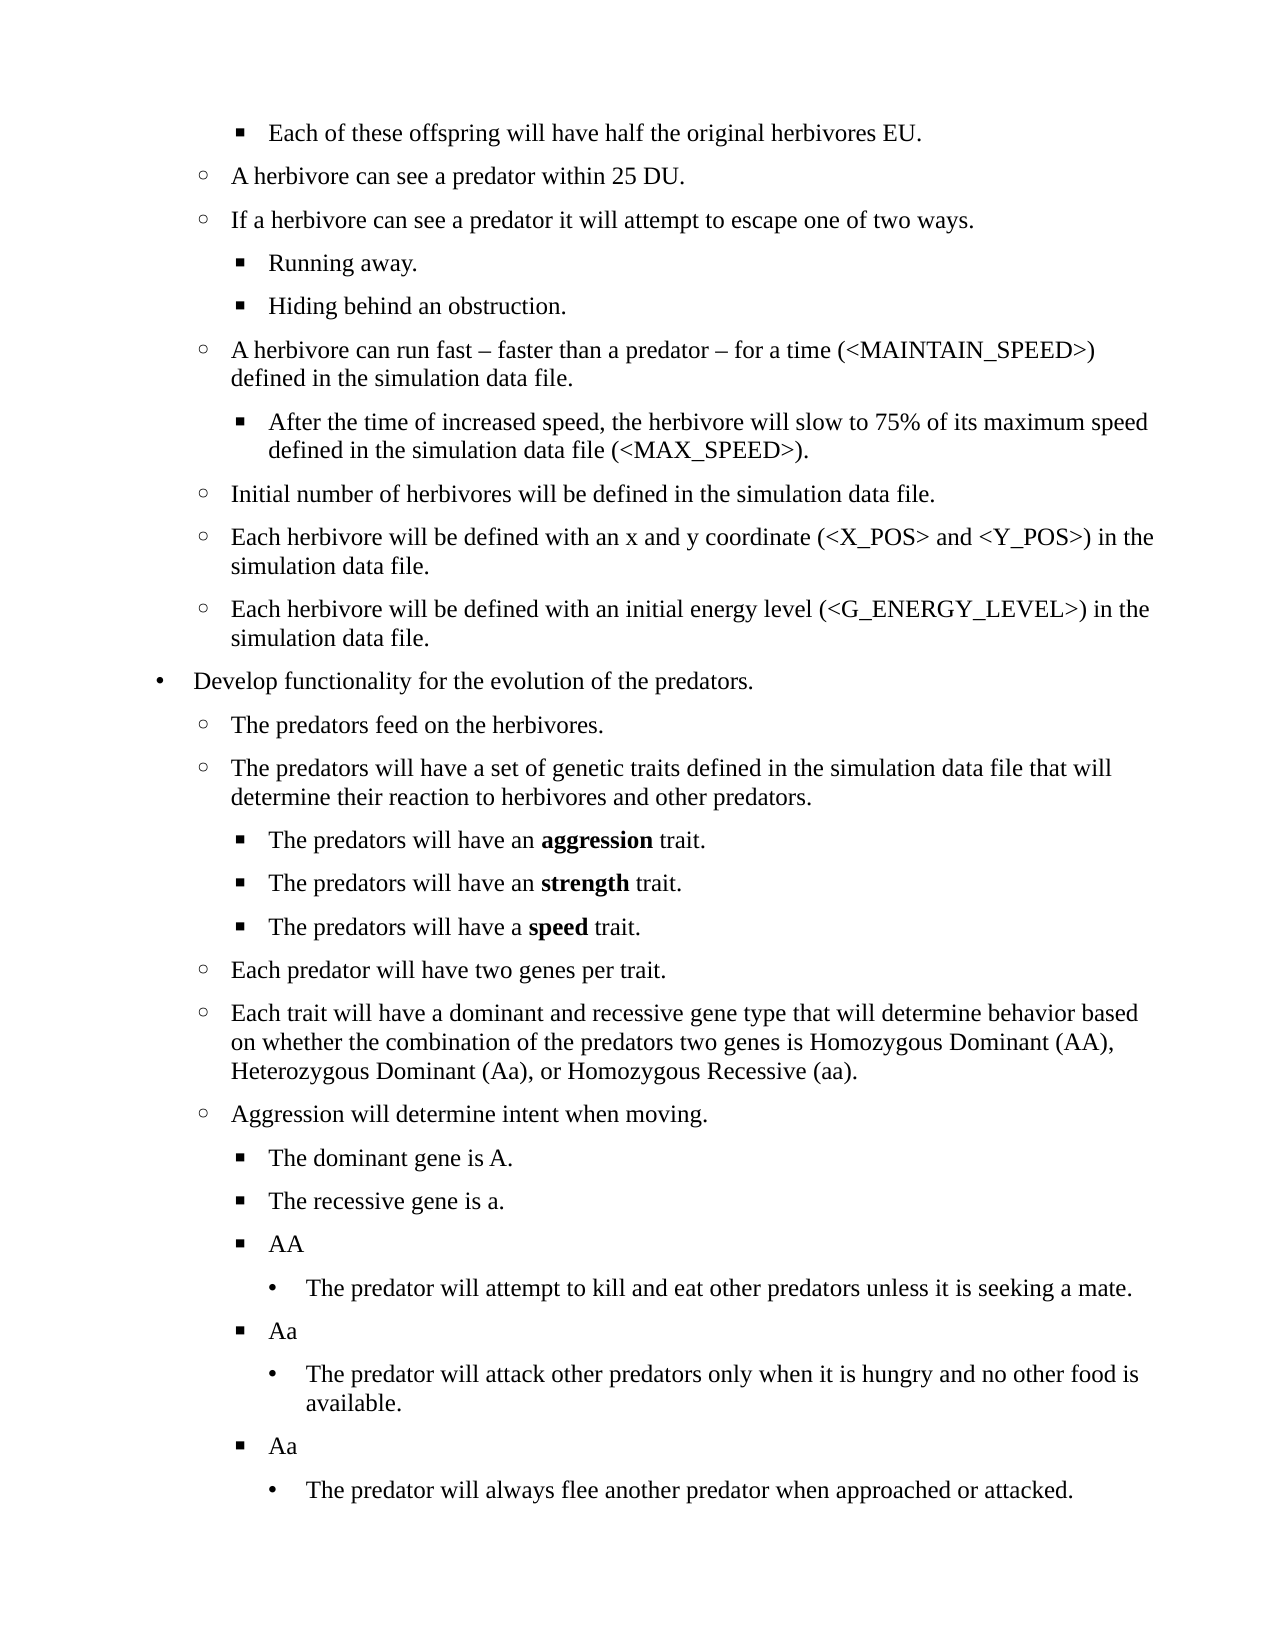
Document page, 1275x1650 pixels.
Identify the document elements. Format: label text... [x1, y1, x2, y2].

list A herbivore can run fast – faster than a predator – for a time (<MAINTAIN_SPEED>) defined in the simulation data file. [193, 335, 1157, 392]
list Initial number of herbivores will be defined in the simulation data file. [193, 479, 1157, 508]
list The predator will always flee another predator when approached or attacked. [268, 1475, 1157, 1503]
list Aa [231, 1316, 1157, 1345]
list If a herbivore can see a predator it will attempt to escape one of two ways. [193, 205, 1157, 233]
list After the time of increased speed, the herbivore will slow to 75% of its maximum speed defined in the simulation data file (<MAX_SPEED>). [231, 407, 1157, 464]
list Each predator will have two genes per trait. [193, 955, 1157, 984]
list Each herbivore will be defined with an initial energy level (<G_ENERGY_LEVEL>) in the simulation data file. [193, 594, 1157, 652]
list The predators will have a set of genetic traits defined in the simulation data file that will determine their reaction to herbivores and other predators. [193, 753, 1157, 811]
list Aggression will determine intent when moving. [193, 1099, 1157, 1128]
list The dominant gene is A. [231, 1143, 1157, 1171]
list Each herbivore will be defined with an x and y coordinate (<X_POS> and <Y_POS>) in the simulation data file. [193, 522, 1157, 580]
list Each trait will have a dominant and recessive gene type that will determine behavior based on whether the combination of the predators two genes is Homozygous Dominant (AA), Heterozygous Dominant (Aa), or Homozygous Recessive (aa). [193, 998, 1157, 1085]
list The predators will have a speed trait. [231, 912, 1157, 941]
list A herbivore can see a predator within 25 DU. [193, 161, 1157, 190]
list The predators will have an strength trait. [231, 868, 1157, 897]
list The predator will attempt to kill and eat other predators unless it is seeking a mate. [268, 1273, 1157, 1301]
list The recessive gene is a. [231, 1186, 1157, 1215]
list Hiding behind an obstruction. [231, 291, 1157, 320]
list AA [231, 1229, 1157, 1258]
list The predators feed on the herbivores. [193, 710, 1157, 738]
list The predators will have an aggression trait. [231, 825, 1157, 854]
list The predator will attack other predators only when it is hungry and no other food is available. [268, 1359, 1157, 1417]
list Develop functionality for the evolution of the predators. [156, 666, 1157, 695]
list Each of these offspring will have half the original herbivores EU. [231, 118, 1157, 147]
list Aa [231, 1431, 1157, 1460]
list Running away. [231, 248, 1157, 277]
